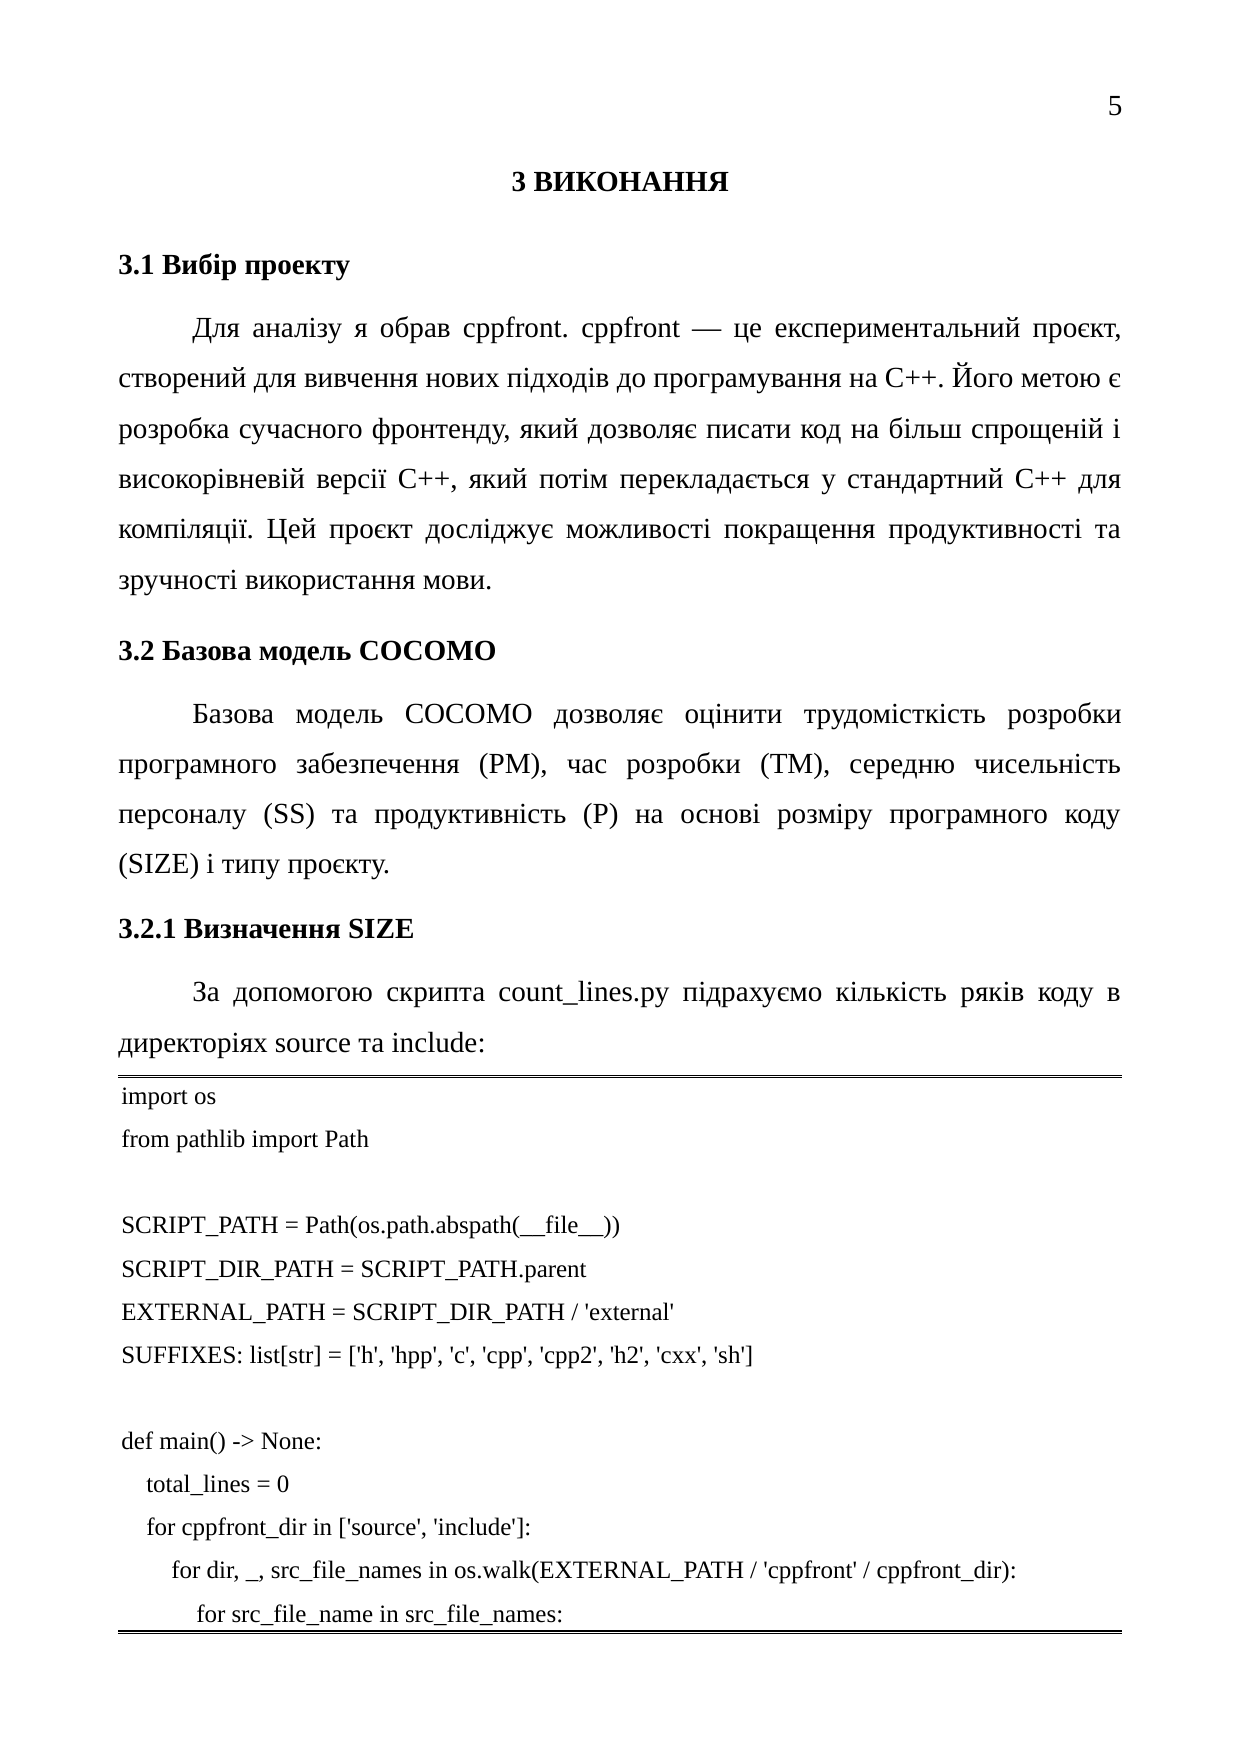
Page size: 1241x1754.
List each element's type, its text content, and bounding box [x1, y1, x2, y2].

text SCRIPT_PATH = Path(os.path.abspath(__file__)) [118, 1204, 1122, 1239]
text def main() -> None: [118, 1420, 1122, 1455]
subtitle Вибір проекту [118, 247, 1122, 281]
text import os [118, 1078, 1122, 1110]
text from pathlib import Path [118, 1118, 1122, 1153]
text for cppfront_dir in ['source', 'include']: [118, 1506, 1122, 1541]
text SUFFIXES: list[str] = ['h', 'hpp', 'c', 'cpp', 'cpp2', 'h2', 'cxx', 'sh'] [118, 1334, 1122, 1369]
text Для аналізу я обрав cppfront. cppfront — це експериментальний проєкт, створений для вивчення нових підходів до програмування на C++. Його метою є розробка сучасного фронтенду, який дозволяє писати код на більш спрощеній і високорівневій версії C++, який потім перекладається у стандартний C++ для компіляції. Цей проєкт досліджує можливості покращення продуктивності та зручності використання мови. [118, 310, 1122, 595]
text for dir, _, src_file_names in os.walk(EXTERNAL_PATH / 'cppfront' / cppfront_dir): [118, 1549, 1122, 1584]
text EXTERNAL_PATH = SCRIPT_DIR_PATH / 'external' [118, 1291, 1122, 1326]
subtitle Визначення SIZE [118, 912, 1122, 945]
text for src_file_name in src_file_names: [118, 1592, 1122, 1630]
text Базова модель COCOMO дозволяє оцінити трудомісткість розробки програмного забезпечення (PM), час розробки (TM), середню чисельність персоналу (SS) та продуктивність (P) на основі розміру програмного коду (SIZE) і типу проєкту. [118, 696, 1122, 880]
text За допомогою скрипта count_lines.py підрахуємо кількість ряків коду в директоріях source та include: [118, 974, 1122, 1058]
subtitle Виконання [118, 164, 1122, 197]
subtitle Базова модель COCOMO [118, 633, 1122, 666]
text SCRIPT_DIR_PATH = SCRIPT_PATH.parent [118, 1247, 1122, 1282]
text total_lines = 0 [118, 1463, 1122, 1498]
